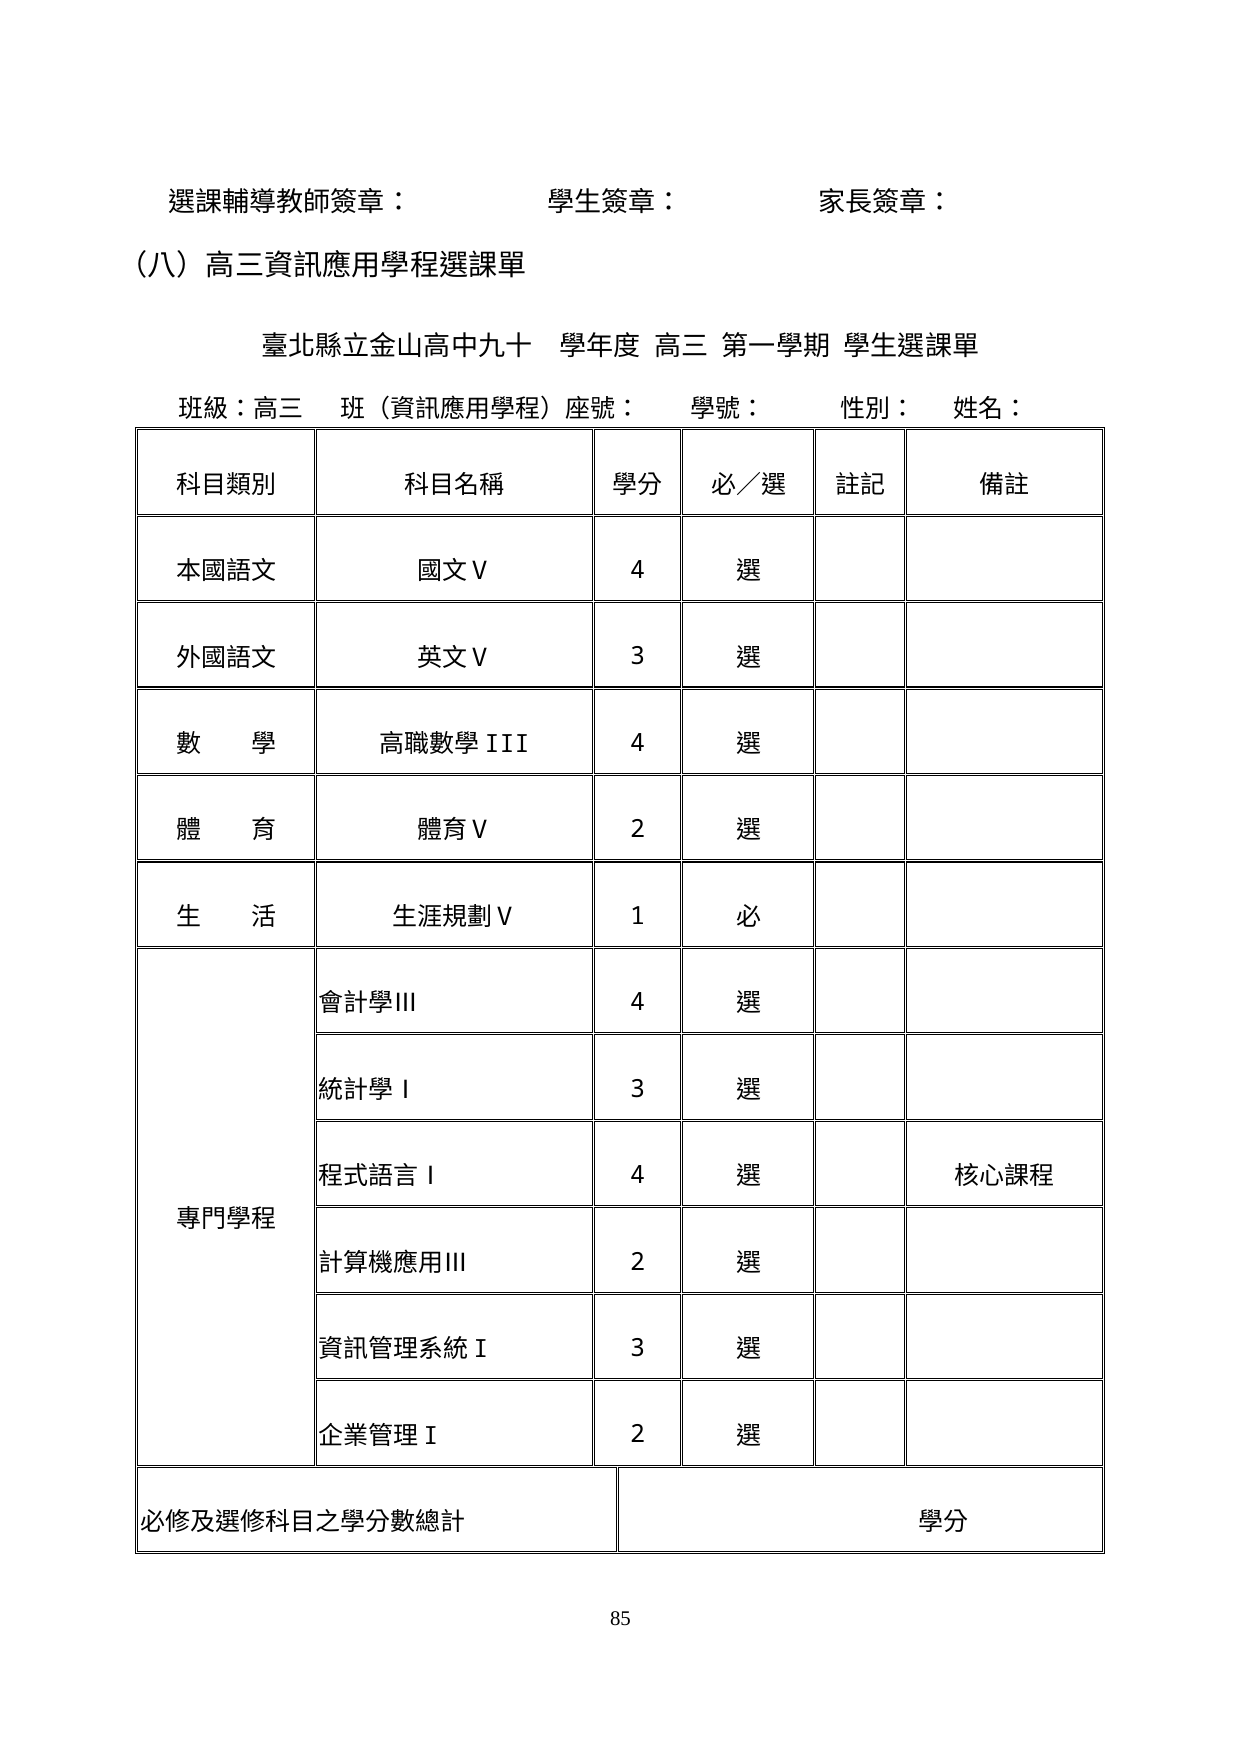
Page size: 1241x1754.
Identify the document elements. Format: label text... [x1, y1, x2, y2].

table_cell 4 [595, 1122, 680, 1205]
table_cell 3 [595, 1035, 680, 1119]
table_cell 1 [595, 863, 680, 946]
table_cell [816, 1208, 904, 1292]
table_header 備註 [907, 430, 1102, 513]
table_cell [907, 1035, 1102, 1119]
table_cell [816, 1295, 904, 1378]
table_cell [907, 776, 1102, 859]
table_cell [816, 1035, 904, 1119]
table_cell 本國語文 [138, 517, 314, 600]
table_cell 選 [683, 1035, 813, 1119]
table_cell 選 [683, 949, 813, 1032]
table_cell [907, 603, 1102, 686]
table_cell 3 [595, 1295, 680, 1378]
table_cell [816, 1122, 904, 1205]
table_cell 計算機應用Ⅲ [317, 1208, 592, 1292]
table_cell 生涯規劃Ⅴ [317, 863, 592, 946]
table_cell 國文Ⅴ [317, 517, 592, 600]
table_cell [816, 1381, 904, 1464]
text 選課輔導教師簽章： 學生簽章： 家長簽章： [168, 158, 1122, 221]
table_cell [907, 1208, 1102, 1292]
table_cell 必 [683, 863, 813, 946]
table_cell [907, 1381, 1102, 1464]
table_cell 體 育 [138, 776, 314, 859]
table_cell [816, 603, 904, 686]
text 臺北縣立金山高中九十 學年度 高三 第一學期 學生選課單 [118, 302, 1122, 364]
table_cell 企業管理I [317, 1381, 592, 1464]
table_cell 4 [595, 517, 680, 600]
table_cell 4 [595, 949, 680, 1032]
text （八）高三資訊應用學程選課單 [118, 221, 1122, 283]
table_cell 4 [595, 690, 680, 773]
table_cell 數 學 [138, 690, 314, 773]
table_header 必／選 [683, 430, 813, 513]
table_cell [816, 949, 904, 1032]
table_header 科目類別 [138, 430, 314, 513]
table_cell [816, 517, 904, 600]
table_header 學分 [595, 430, 680, 513]
table_cell [907, 517, 1102, 600]
table_cell 生 活 [138, 863, 314, 946]
table_cell 選 [683, 603, 813, 686]
table_cell 選 [683, 1122, 813, 1205]
text 班級：高三 班（資訊應用學程）座號： 學號： 性別： 姓名： [118, 364, 1122, 427]
table_cell 選 [683, 1208, 813, 1292]
table_cell 核心課程 [907, 1122, 1102, 1205]
table_cell 2 [595, 1381, 680, 1464]
table_header 註記 [816, 430, 904, 513]
table_cell [907, 863, 1102, 946]
table_cell [907, 949, 1102, 1032]
table_cell 程式語言Ⅰ [317, 1122, 592, 1205]
table_cell 選 [683, 517, 813, 600]
table_cell 體育Ⅴ [317, 776, 592, 859]
table_cell 選 [683, 690, 813, 773]
table_cell 學分 [619, 1468, 1102, 1551]
table_cell 2 [595, 776, 680, 859]
table_cell [907, 690, 1102, 773]
table_cell 選 [683, 776, 813, 859]
table_header 科目名稱 [317, 430, 592, 513]
table_cell [816, 690, 904, 773]
table_cell 英文Ⅴ [317, 603, 592, 686]
table_cell 2 [595, 1208, 680, 1292]
table_cell 統計學Ⅰ [317, 1035, 592, 1119]
table_cell 選 [683, 1381, 813, 1464]
table_cell [816, 776, 904, 859]
table_cell [816, 863, 904, 946]
table_cell 必修及選修科目之學分數總計 [138, 1468, 616, 1551]
table_cell 3 [595, 603, 680, 686]
table_cell 選 [683, 1295, 813, 1378]
table_cell [907, 1295, 1102, 1378]
table_cell 資訊管理系統I [317, 1295, 592, 1378]
table_cell 外國語文 [138, 603, 314, 686]
table_cell 會計學Ⅲ [317, 949, 592, 1032]
table_cell 高職數學III [317, 690, 592, 773]
table_cell 專門學程 [138, 949, 314, 1464]
